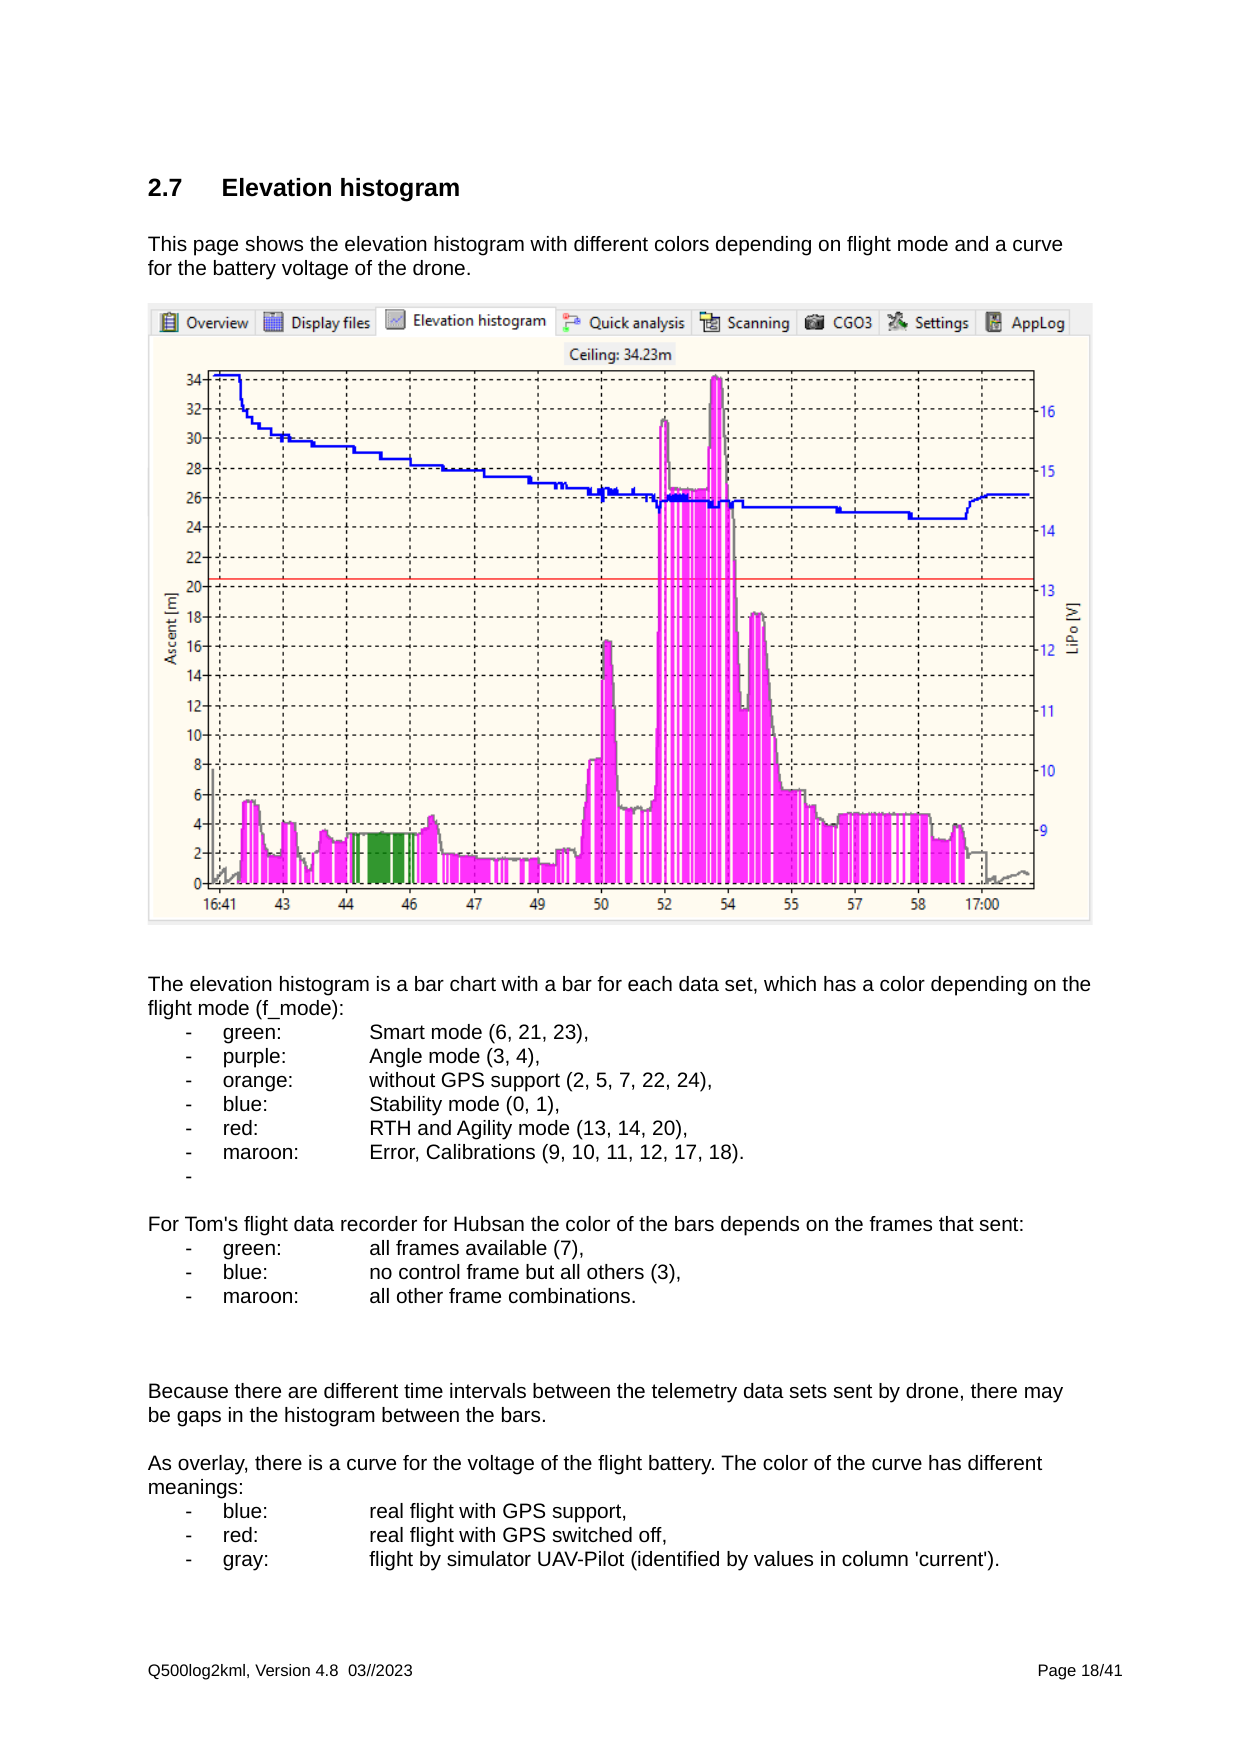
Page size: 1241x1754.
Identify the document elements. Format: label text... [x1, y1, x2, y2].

text As overlay, there is a curve for the voltage of the flight battery. The color of the curve has different meanings: [148, 1451, 1093, 1499]
subtitle Elevation histogram [148, 173, 1093, 201]
list blue: real flight with GPS support, [185, 1499, 1093, 1523]
text The elevation histogram is a bar chart with a bar for each data set, which has a color depending on the flight mode (f_mode): [148, 972, 1093, 1020]
list green: all frames available (7), [185, 1236, 1093, 1259]
list blue: no control frame but all others (3), [185, 1259, 1093, 1283]
list purple: Angle mode (3, 4), [185, 1044, 1093, 1068]
list maroon: all other frame combinations. [185, 1283, 1093, 1307]
picture [147, 303, 1093, 925]
list red: RTH and Agility mode (13, 14, 20), [185, 1116, 1093, 1140]
list green: Smart mode (6, 21, 23), [185, 1020, 1093, 1044]
list orange: without GPS support (2, 5, 7, 22, 24), [185, 1068, 1093, 1092]
list maroon: Error, Calibrations (9, 10, 11, 12, 17, 18). [185, 1140, 1093, 1164]
list gray: flight by simulator UAV-Pilot (identified by values in column 'current'). [185, 1547, 1093, 1571]
text This page shows the elevation histogram with different colors depending on flight mode and a curve for the battery voltage of the drone. [148, 232, 1093, 279]
text Because there are different time intervals between the telemetry data sets sent by drone, there may be gaps in the histogram between the bars. [148, 1379, 1093, 1427]
text For Tom's flight data recorder for Hubsan the color of the bars depends on the frames that sent: [148, 1212, 1093, 1236]
list red: real flight with GPS switched off, [185, 1523, 1093, 1547]
list blue: Stability mode (0, 1), [185, 1092, 1093, 1116]
